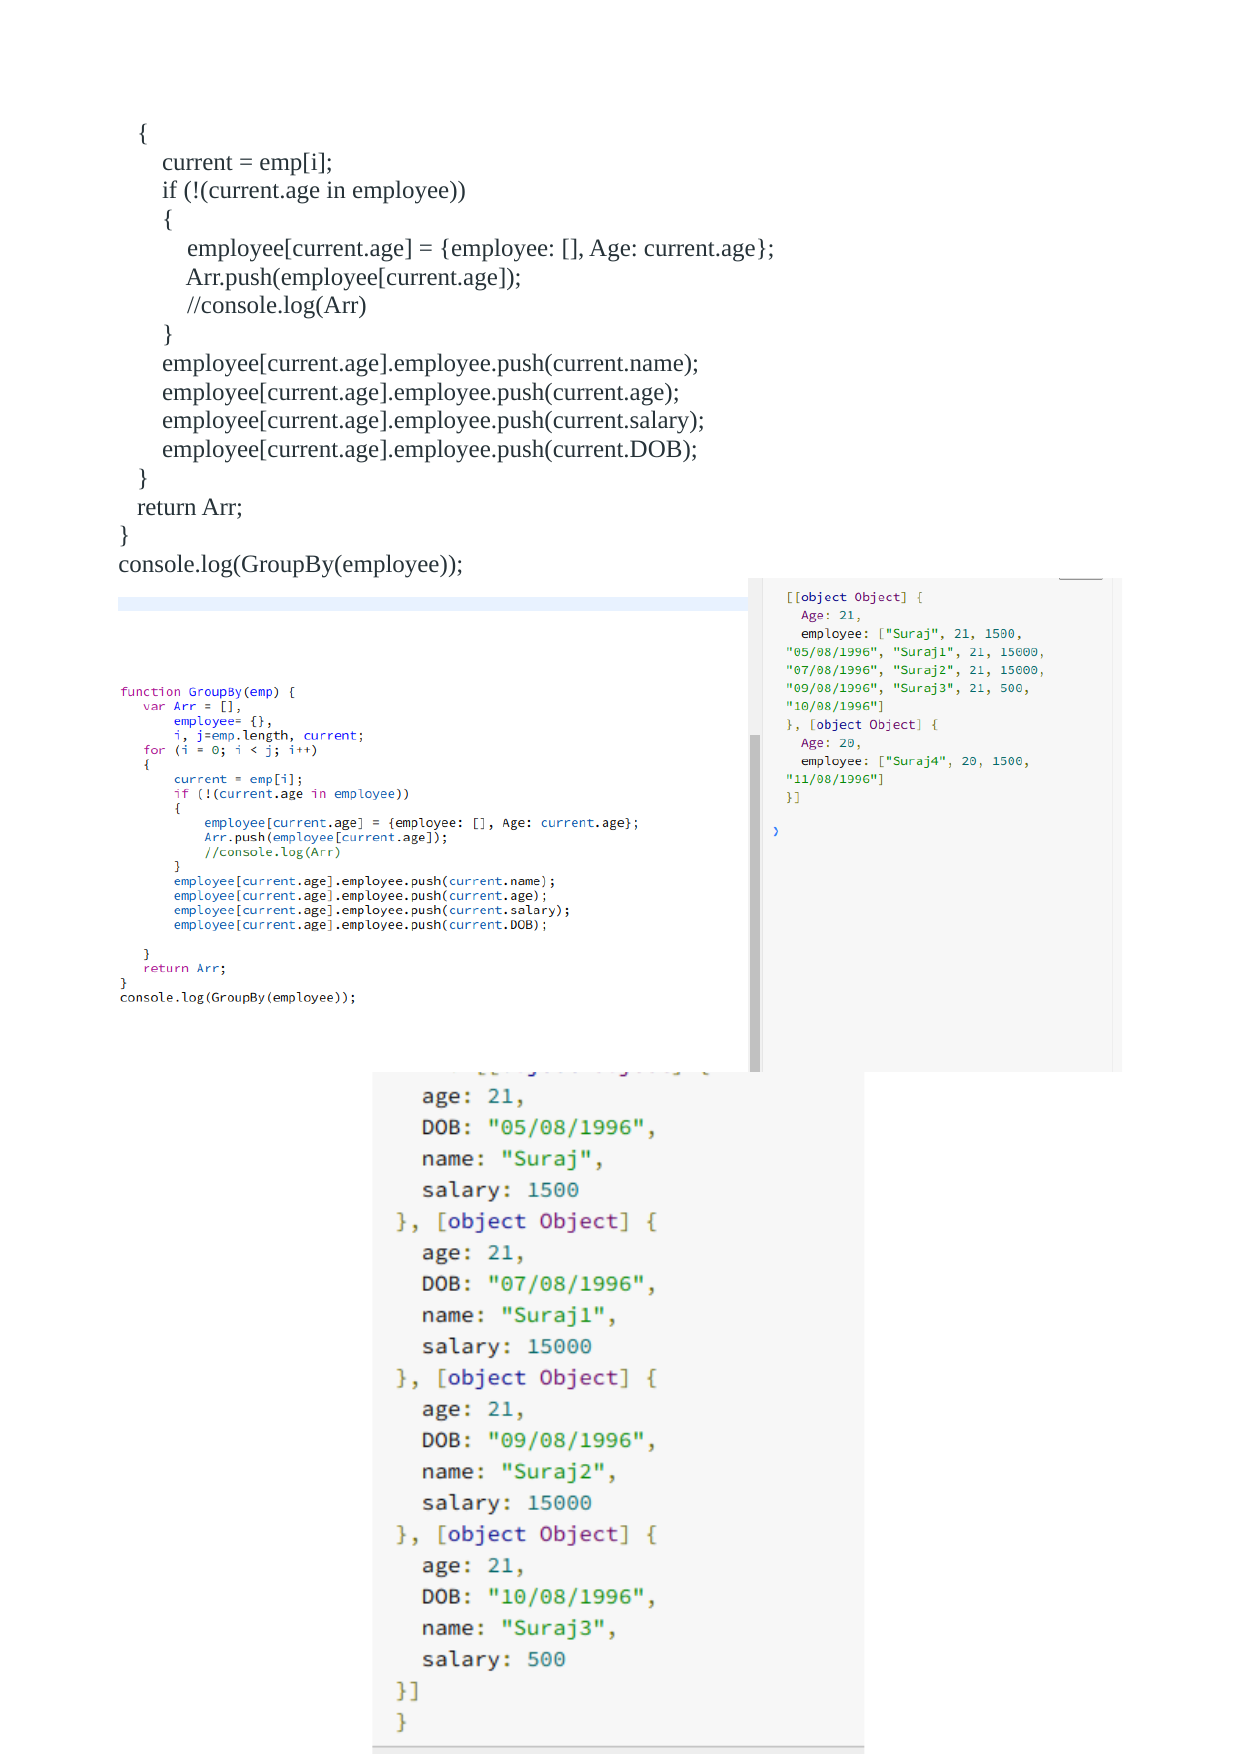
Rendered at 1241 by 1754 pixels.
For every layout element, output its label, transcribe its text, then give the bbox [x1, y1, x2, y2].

text console.log(GroupBy(employee)); [118, 549, 1122, 578]
text { [118, 204, 1122, 233]
text if (!(current.age in employee)) [118, 176, 1122, 204]
text current = emp[i]; [118, 147, 1122, 176]
text employee[current.age].employee.push(current.name); [118, 348, 1122, 377]
text employee[current.age].employee.push(current.age); [118, 377, 1122, 406]
text //console.log(Arr) [118, 291, 1122, 319]
text return Arr; [118, 492, 1122, 521]
text employee[current.age] = {employee: [], Age: current.age}; [118, 233, 1122, 262]
text Arr.push(employee[current.age]); [118, 262, 1122, 291]
text employee[current.age].employee.push(current.salary); [118, 406, 1122, 434]
picture [118, 578, 1123, 1754]
text employee[current.age].employee.push(current.DOB); [118, 434, 1122, 463]
text { [118, 118, 1122, 147]
text } [118, 319, 1122, 348]
text } [118, 521, 1122, 549]
text } [118, 463, 1122, 492]
